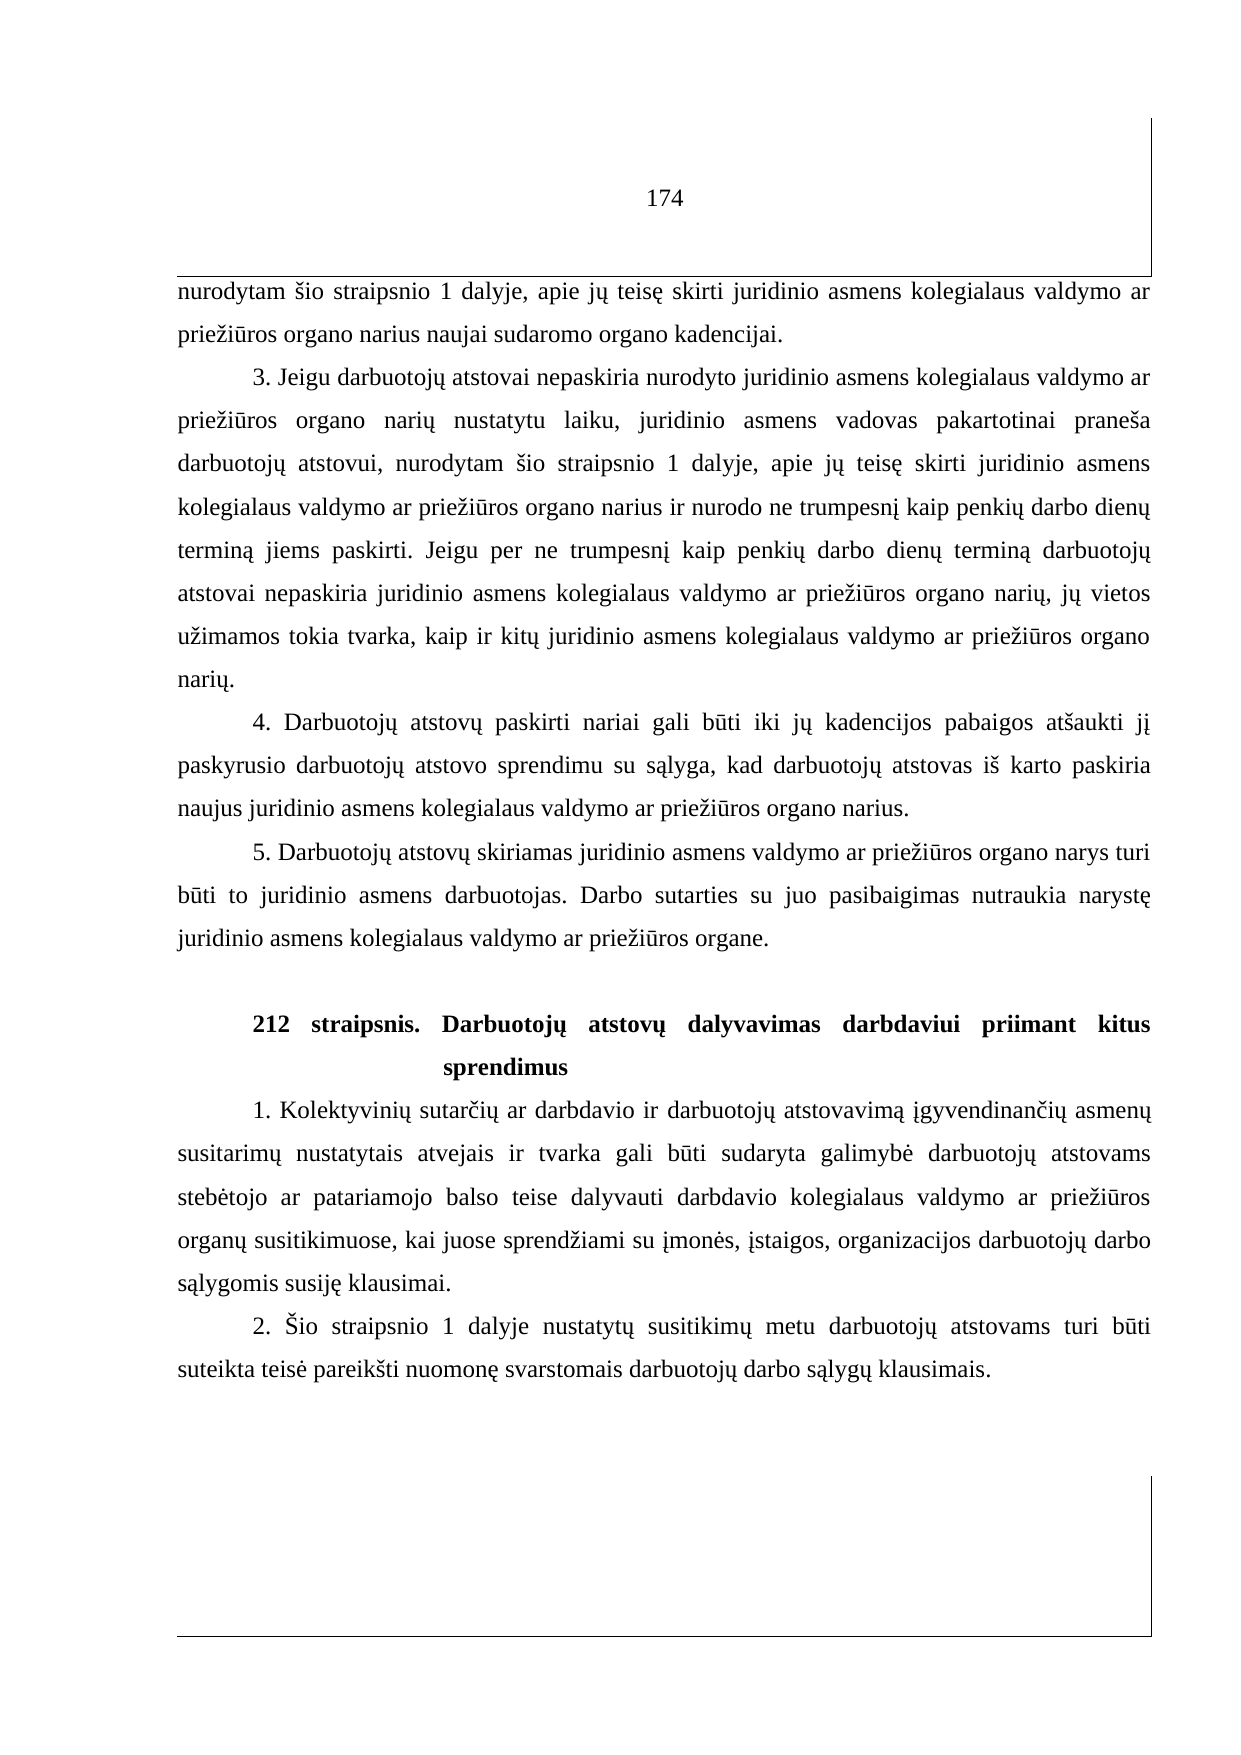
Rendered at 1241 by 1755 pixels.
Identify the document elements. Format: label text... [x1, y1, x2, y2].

subtitle 212 straipsnis. Darbuotojų atstovų dalyvavimas darbdaviui priimant kitus sprendimus [252, 1009, 1152, 1081]
text 1. Kolektyvinių sutarčių ar darbdavio ir darbuotojų atstovavimą įgyvendinančių asmenų susitarimų nustatytais atvejais ir tvarka gali būti sudaryta galimybė darbuotojų atstovams stebėtojo ar patariamojo balso teise dalyvauti darbdavio kolegialaus valdymo ar priežiūros organų susitikimuose, kai juose sprendžiami su įmonės, įstaigos, organizacijos darbuotojų darbo sąlygomis susiję klausimai. [177, 1095, 1152, 1297]
text 2. Šio straipsnio 1 dalyje nustatytų susitikimų metu darbuotojų atstovams turi būti suteikta teisė pareikšti nuomonę svarstomais darbuotojų darbo sąlygų klausimais. [177, 1311, 1152, 1383]
text nurodytam šio straipsnio 1 dalyje, apie jų teisę skirti juridinio asmens kolegialaus valdymo ar priežiūros organo narius naujai sudaromo organo kadencijai. [177, 276, 1152, 348]
text 3. Jeigu darbuotojų atstovai nepaskiria nurodyto juridinio asmens kolegialaus valdymo ar priežiūros organo narių nustatytu laiku, juridinio asmens vadovas pakartotinai praneša darbuotojų atstovui, nurodytam šio straipsnio 1 dalyje, apie jų teisę skirti juridinio asmens kolegialaus valdymo ar priežiūros organo narius ir nurodo ne trumpesnį kaip penkių darbo dienų terminą jiems paskirti. Jeigu per ne trumpesnį kaip penkių darbo dienų terminą darbuotojų atstovai nepaskiria juridinio asmens kolegialaus valdymo ar priežiūros organo narių, jų vietos užimamos tokia tvarka, kaip ir kitų juridinio asmens kolegialaus valdymo ar priežiūros organo narių. [177, 362, 1152, 693]
text 5. Darbuotojų atstovų skiriamas juridinio asmens valdymo ar priežiūros organo narys turi būti to juridinio asmens darbuotojas. Darbo sutarties su juo pasibaigimas nutraukia narystę juridinio asmens kolegialaus valdymo ar priežiūros organe. [177, 837, 1152, 952]
text 4. Darbuotojų atstovų paskirti nariai gali būti iki jų kadencijos pabaigos atšaukti jį paskyrusio darbuotojų atstovo sprendimu su sąlyga, kad darbuotojų atstovas iš karto paskiria naujus juridinio asmens kolegialaus valdymo ar priežiūros organo narius. [177, 707, 1152, 822]
